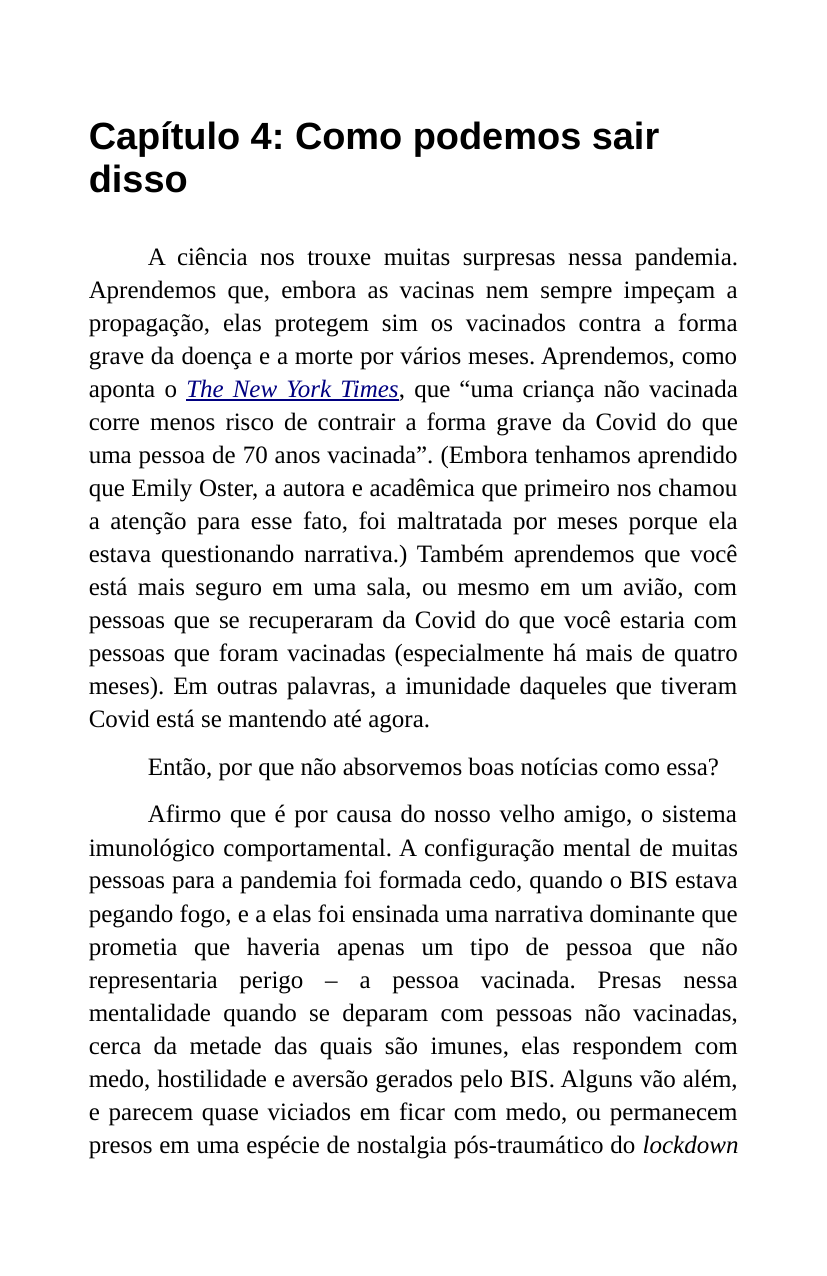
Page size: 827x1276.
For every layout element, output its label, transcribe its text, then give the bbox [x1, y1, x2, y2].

text Então, por que não absorvemos boas notícias como essa? [88, 752, 738, 781]
text A ciência nos trouxe muitas surpresas nessa pandemia. Aprendemos que, embora as vacinas nem sempre impeçam a propagação, elas protegem sim os vacinados contra a forma grave da doença e a morte por vários meses. Aprendemos, como aponta o The New York Times, que “uma criança não vacinada corre menos risco de contrair a forma grave da Covid do que uma pessoa de 70 anos vacinada”. (Embora tenhamos aprendido que Emily Oster, a autora e acadêmica que primeiro nos chamou a atenção para esse fato, foi maltratada por meses porque ela estava questionando narrativa.) Também aprendemos que você está mais seguro em uma sala, ou mesmo em um avião, com pessoas que se recuperaram da Covid do que você estaria com pessoas que foram vacinadas (especialmente há mais de quatro meses). Em outras palavras, a imunidade daqueles que tiveram Covid está se mantendo até agora. [88, 242, 738, 733]
subtitle Capítulo 4: Como podemos sair disso [88, 113, 738, 201]
text Afirmo que é por causa do nosso velho amigo, o sistema imunológico comportamental. A configuração mental de muitas pessoas para a pandemia foi formada cedo, quando o BIS estava pegando fogo, e a elas foi ensinada uma narrativa dominante que prometia que haveria apenas um tipo de pessoa que não representaria perigo – a pessoa vacinada. Presas nessa mentalidade quando se deparam com pessoas não vacinadas, cerca da metade das quais são imunes, elas respondem com medo, hostilidade e aversão gerados pelo BIS. Alguns vão além, e parecem quase viciados em ficar com medo, ou permanecem presos em uma espécie de nostalgia pós-traumático do lockdown [88, 799, 738, 1158]
